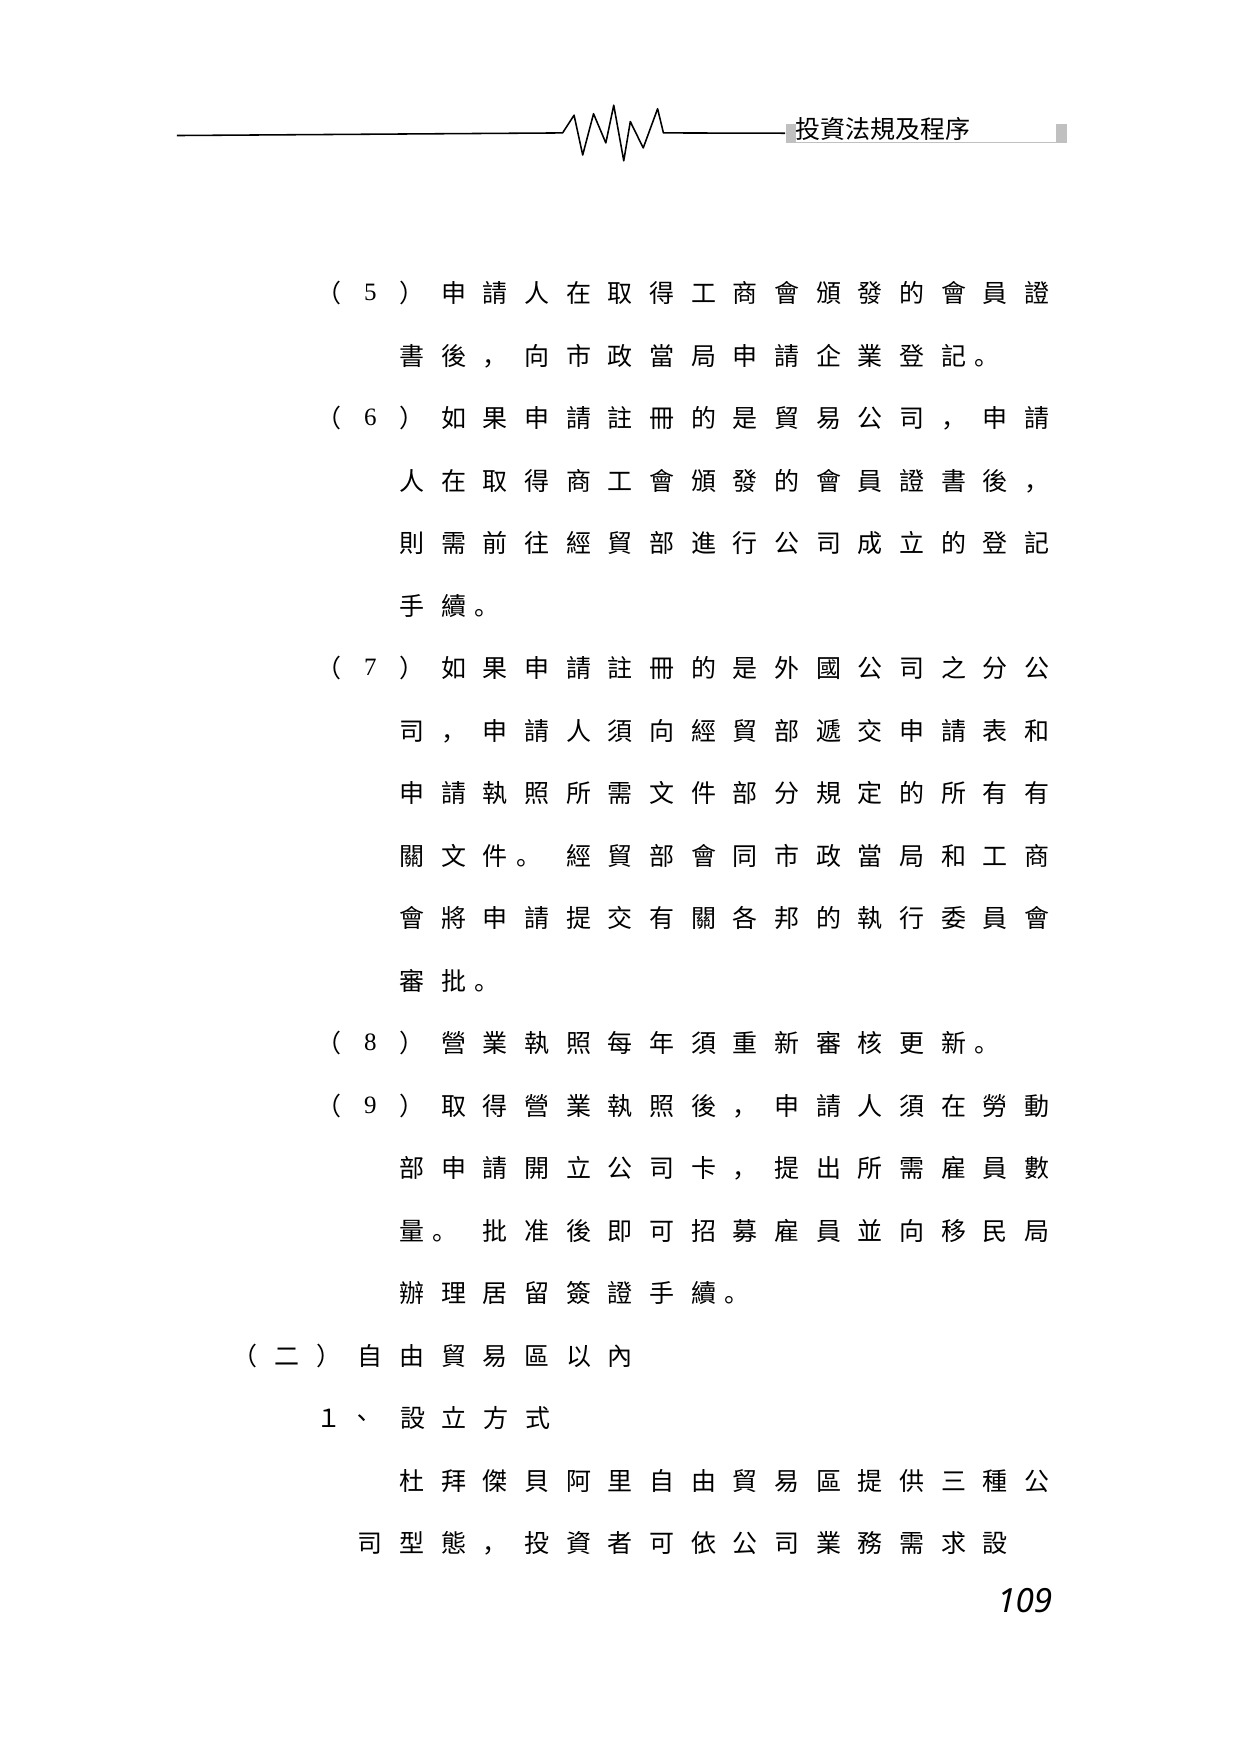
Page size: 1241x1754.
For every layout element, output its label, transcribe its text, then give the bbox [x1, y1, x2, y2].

text （9）取得營業執照後，申請人須在勞動部申請開立公司卡，提出所需雇員數量。批准後即可招募雇員並向移民局辦理居留簽證手續。 [306, 1063, 1058, 1313]
text （7）如果申請註冊的是外國公司之分公司，申請人須向經貿部遞交申請表和申請執照所需文件部分規定的所有有關文件。經貿部會同市政當局和工商會將申請提交有關各邦的執行委員會審批。 [306, 625, 1058, 1000]
text １、設立方式 [281, 1375, 1058, 1438]
text （二）自由貿易區以內 [207, 1313, 1058, 1375]
text （6）如果申請註冊的是貿易公司，申請人在取得商工會頒發的會員證書後，則需前往經貿部進行公司成立的登記手續。 [306, 375, 1058, 625]
text （8）營業執照每年須重新審核更新。 [306, 1000, 1058, 1063]
text 杜拜傑貝阿里自由貿易區提供三種公司型態，投資者可依公司業務需求設 [330, 1438, 1058, 1563]
text （5）申請人在取得工商會頒發的會員證書後，向市政當局申請企業登記。 [306, 250, 1058, 375]
